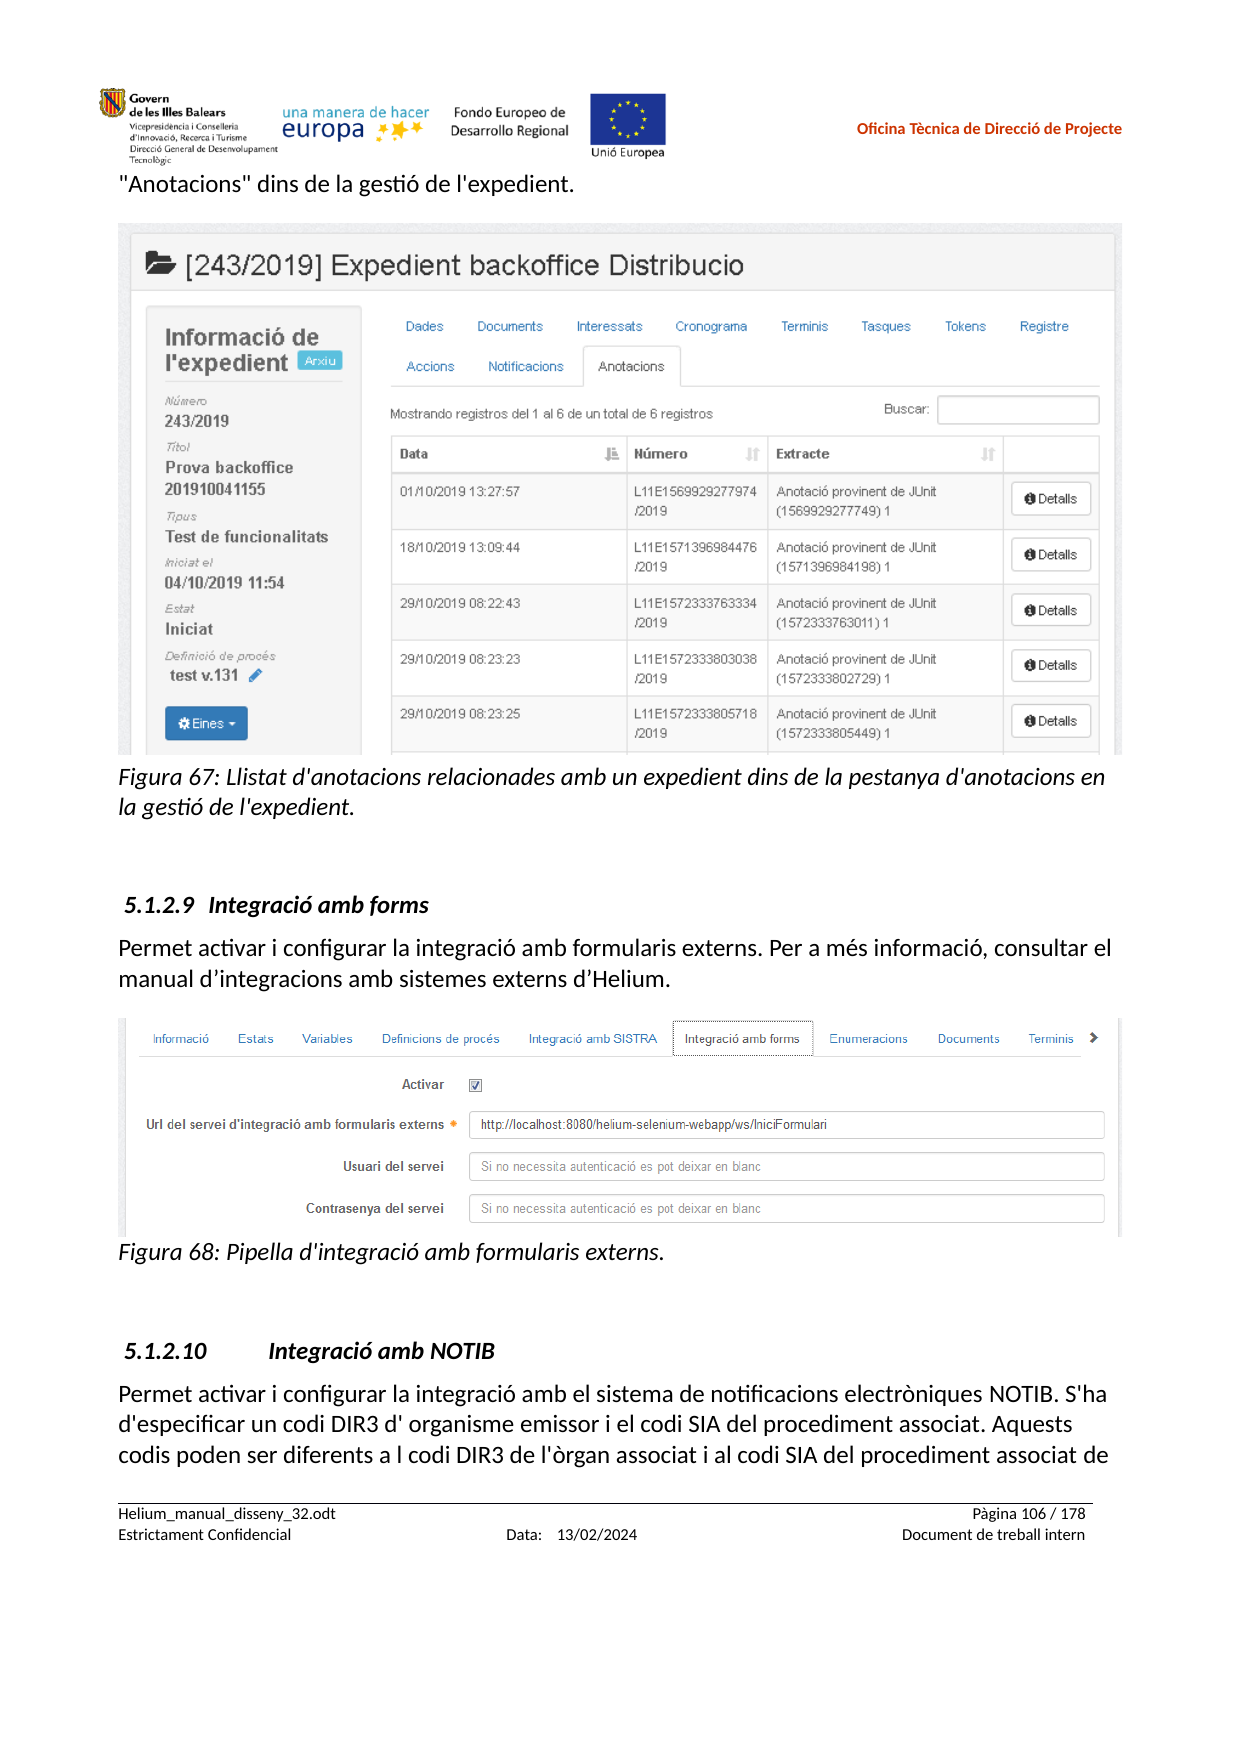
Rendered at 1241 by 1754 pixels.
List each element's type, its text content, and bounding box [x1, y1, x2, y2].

text Figura 68: Pipella d'integració amb formularis externs. [118, 1237, 1122, 1267]
subtitle Integració amb NOTIB [118, 1335, 1122, 1365]
text "Anotacions" dins de la gestió de l'expedient. [118, 168, 1122, 198]
picture [118, 223, 1123, 755]
picture [99, 87, 668, 166]
text Permet activar i configurar la integració amb formularis externs. Per a més informació, consultar el manual d’integracions amb sistemes externs d’Helium. [118, 933, 1122, 994]
picture [118, 1018, 1123, 1237]
text Permet activar i configurar la integració amb el sistema de notificacions electròniques NOTIB. S'ha d'especificar un codi DIR3 d' organisme emissor i el codi SIA del procediment associat. Aquests codis poden ser diferents a l codi DIR3 de l'òrgan associat i al codi SIA del procediment associat de [118, 1378, 1122, 1469]
subtitle Integració amb forms [118, 890, 1122, 920]
text Figura 67: Llistat d'anotacions relacionades amb un expedient dins de la pestanya d'anotacions en la gestió de l'expedient. [118, 755, 1122, 822]
